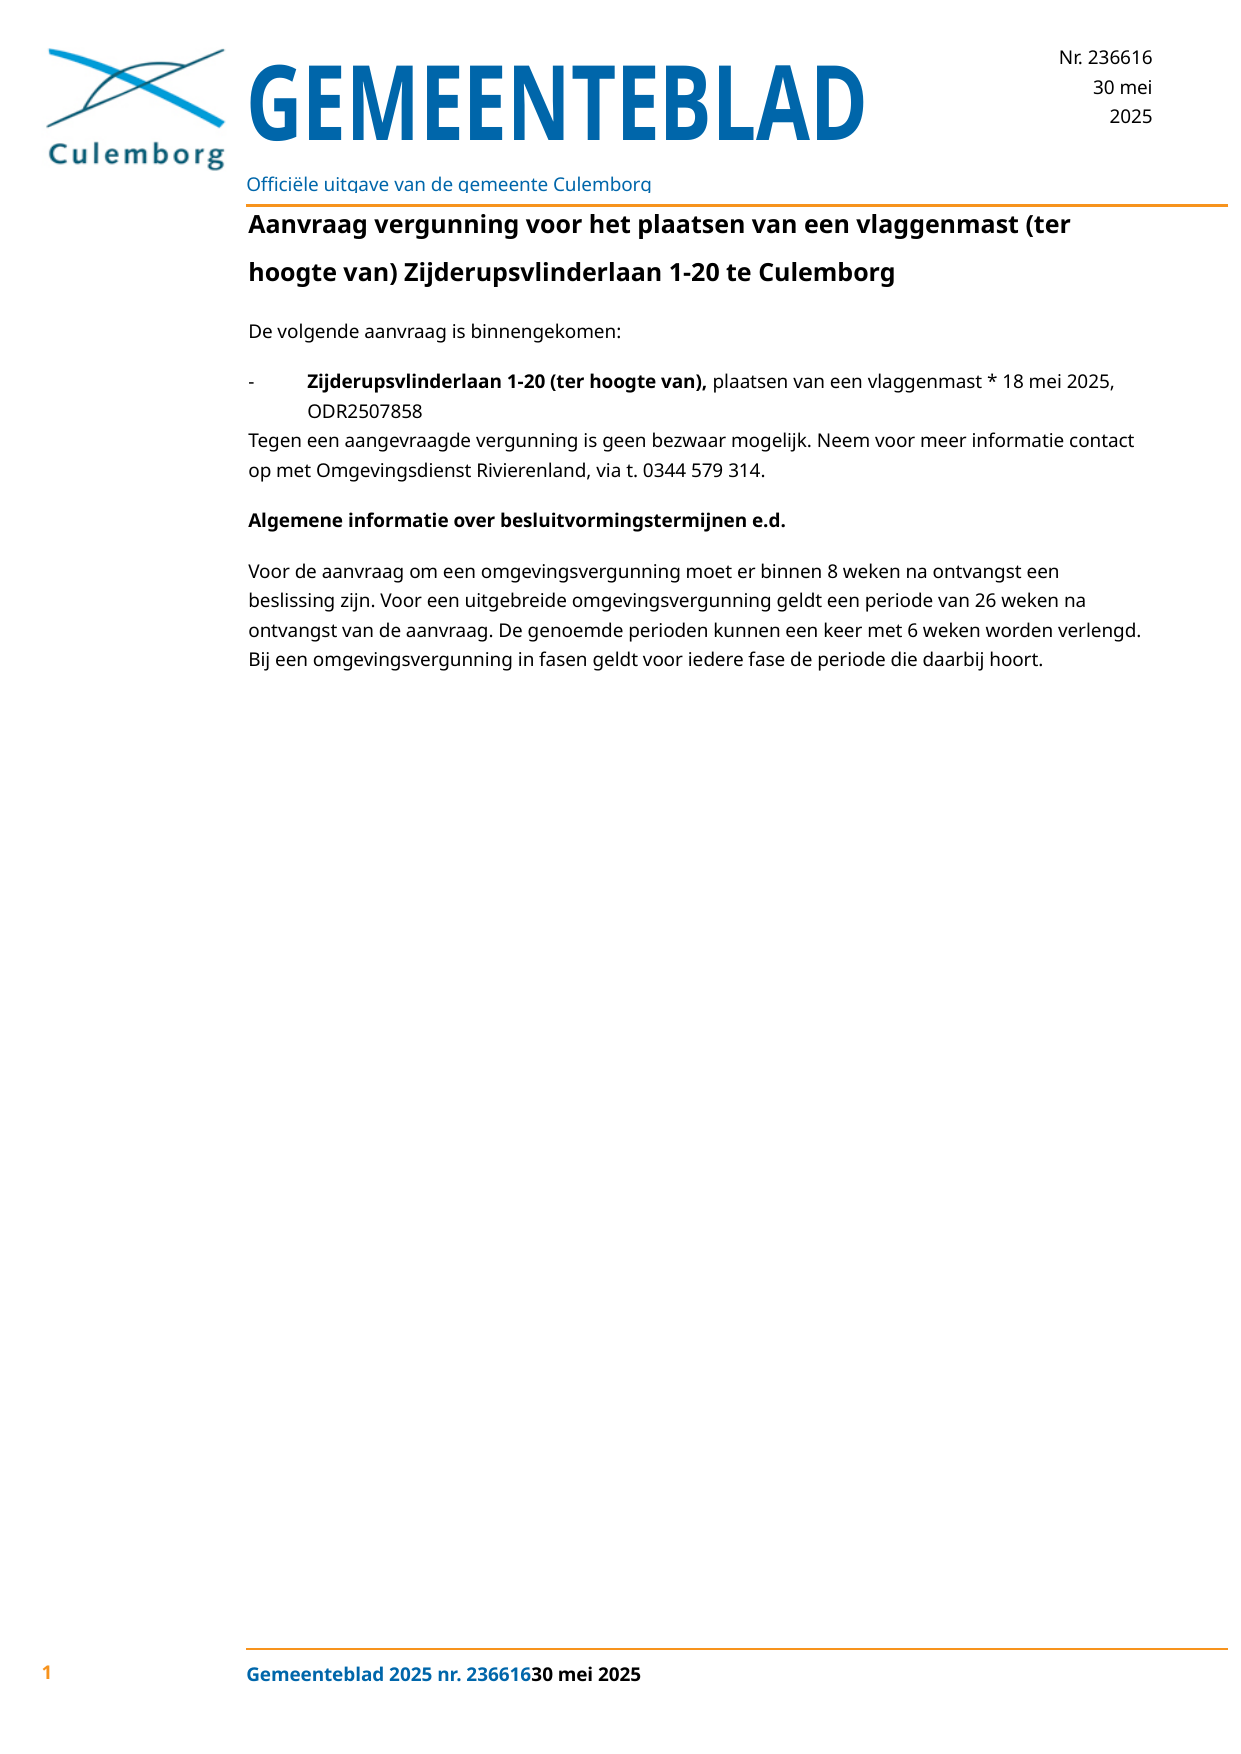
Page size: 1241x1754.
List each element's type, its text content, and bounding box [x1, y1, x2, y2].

picture [41, 47, 231, 172]
text Voor de aanvraag om een omgevingsvergunning moet er binnen 8 weken na ontvangst een beslissing zijn. Voor een uitgebreide omgevingsvergunning geldt een periode van 26 weken na ontvangst van de aanvraag. De genoemde perioden kunnen een keer met 6 weken worden verlengd. Bij een omgevingsvergunning in fasen geldt voor iedere fase de periode die daarbij hoort. [248, 558, 1152, 672]
text Tegen een aangevraagde vergunning is geen bezwaar mogelijk. Neem voor meer informatie contact op met Omgevingsdienst Rivierenland, via t. 0344 579 314. [248, 427, 1152, 483]
text De volgende aanvraag is binnengekomen: [248, 318, 1152, 344]
text Aanvraag vergunning voor het plaatsen van een vlaggenmast (ter hoogte van) Zijderupsvlinderlaan 1-20 te Culemborg [248, 207, 1152, 288]
text Algemene informatie over besluitvormingstermijnen e.d. [248, 507, 1152, 533]
list Zijderupsvlinderlaan 1-20 (ter hoogte van), plaatsen van een vlaggenmast * 18 mei 2025, ODR2507858 [248, 368, 1152, 424]
